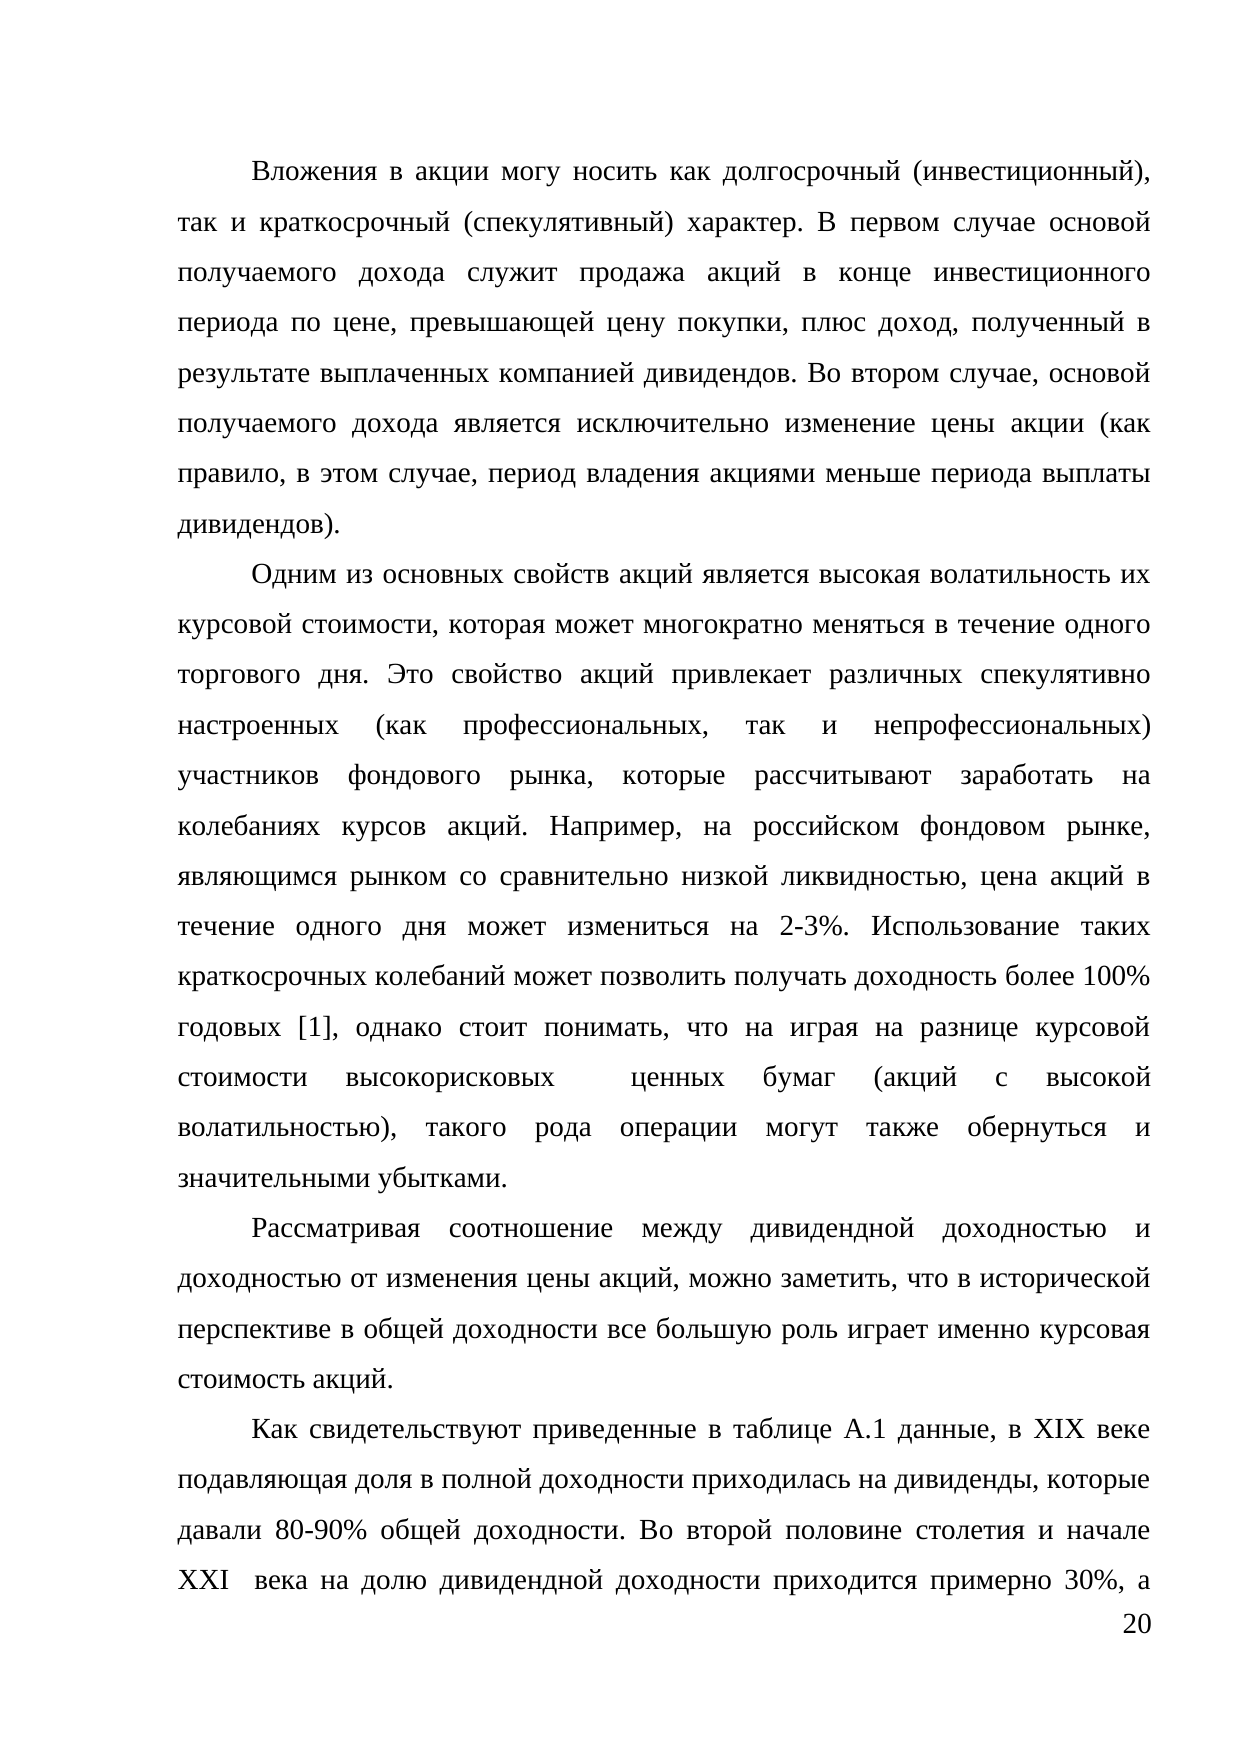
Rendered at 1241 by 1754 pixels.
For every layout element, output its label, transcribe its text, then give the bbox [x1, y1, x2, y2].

text Одним из основных свойств акций является высокая волатильность их курсовой стоимости, которая может многократно меняться в течение одного торгового дня. Это свойство акций привлекает различных спекулятивно настроенных (как профессиональных, так и непрофессиональных) участников фондового рынка, которые рассчитывают заработать на колебаниях курсов акций. Например, на российском фондовом рынке, являющимся рынком со сравнительно низкой ликвидностью, цена акций в течение одного дня может измениться на 2-3%. Использование таких краткосрочных колебаний может позволить получать доходность более 100% годовых [1], однако стоит понимать, что на играя на разнице курсовой стоимости высокорисковых ценных бумаг (акций с высокой волатильностью), такого рода операции могут также обернуться и значительными убытками. [177, 556, 1152, 1193]
text Вложения в акции могу носить как долгосрочный (инвестиционный), так и краткосрочный (спекулятивный) характер. В первом случае основой получаемого дохода служит продажа акций в конце инвестиционного периода по цене, превышающей цену покупки, плюс доход, полученный в результате выплаченных компанией дивидендов. Во втором случае, основой получаемого дохода является исключительно изменение цены акции (как правило, в этом случае, период владения акциями меньше периода выплаты дивидендов). [177, 153, 1152, 539]
text Как свидетельствуют приведенные в таблице А.1 данные, в XIX веке подавляющая доля в полной доходности приходилась на дивиденды, которые давали 80-90% общей доходности. Во второй половине столетия и начале XXI века на долю дивидендной доходности приходится примерно 30%, а [177, 1411, 1152, 1596]
text Рассматривая соотношение между дивидендной доходностью и доходностью от изменения цены акций, можно заметить, что в исторической перспективе в общей доходности все большую роль играет именно курсовая стоимость акций. [177, 1210, 1152, 1394]
